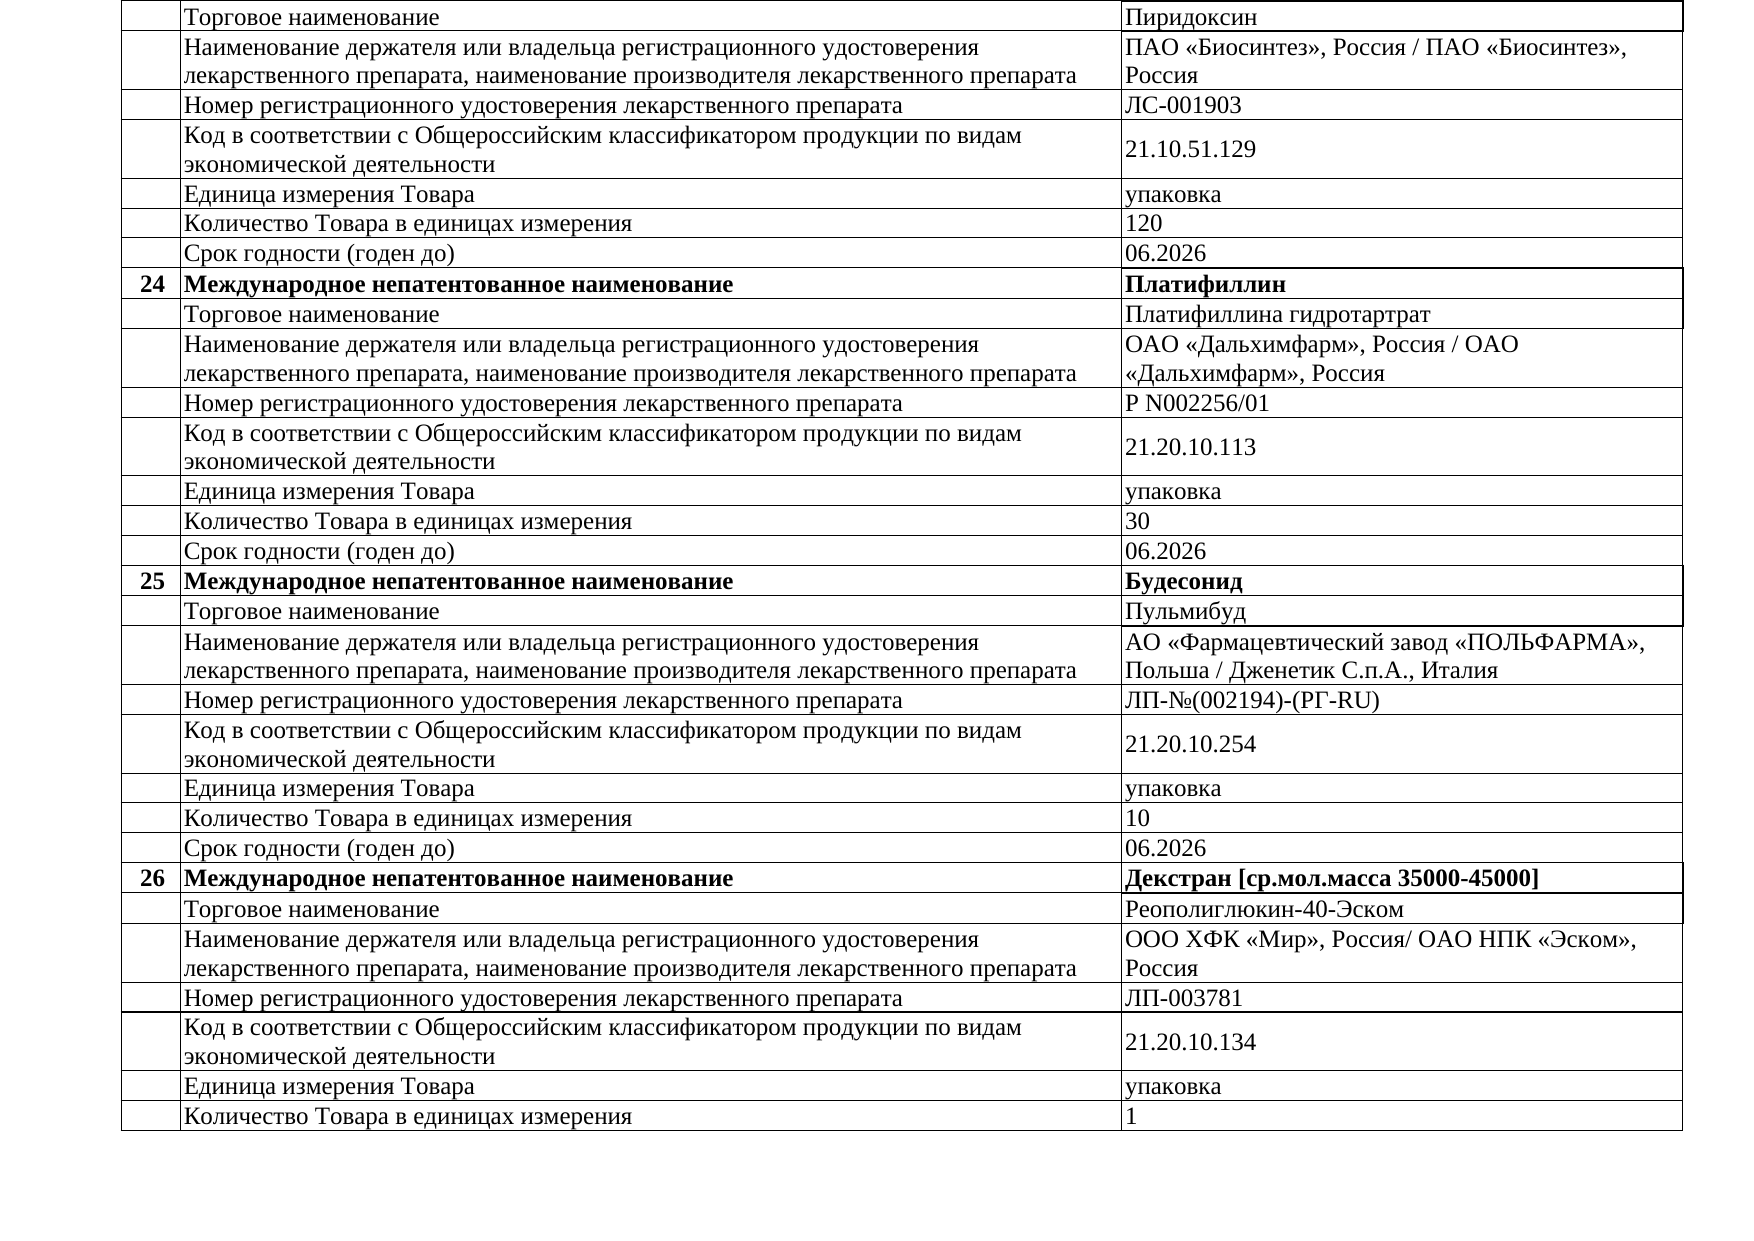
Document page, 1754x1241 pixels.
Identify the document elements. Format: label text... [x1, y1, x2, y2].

table_cell Номер регистрационного удостоверения лекарственного препарата [181, 685, 1121, 714]
table_cell 120 [1122, 209, 1682, 237]
table_cell 1 [1122, 1101, 1682, 1129]
table_cell Международное непатентованное наименование [181, 566, 1121, 595]
table_cell [122, 715, 180, 772]
table_cell 21.20.10.134 [1122, 1013, 1682, 1070]
table_cell [122, 685, 180, 714]
table_cell Наименование держателя или владельца регистрационного удостоверения лекарственного препарата, наименование производителя лекарственного препарата [181, 626, 1121, 684]
table_cell Единица измерения Товара [181, 1071, 1121, 1100]
table_cell [122, 626, 180, 684]
table_cell Номер регистрационного удостоверения лекарственного препарата [181, 388, 1121, 417]
table_cell АО «Фармацевтический завод «ПОЛЬФАРМА», Польша / Дженетик С.п.А., Италия [1122, 627, 1682, 684]
table_cell Р N002256/01 [1122, 388, 1682, 417]
table_cell Наименование держателя или владельца регистрационного удостоверения лекарственного препарата, наименование производителя лекарственного препарата [181, 924, 1121, 982]
table_cell Декстран [ср.мол.масса 35000-45000] [1122, 863, 1682, 892]
table_cell [122, 893, 180, 922]
table_cell [122, 833, 180, 862]
table_cell 06.2026 [1122, 238, 1682, 267]
table_cell Количество Товара в единицах измерения [181, 1101, 1121, 1129]
table_cell [122, 596, 180, 625]
table_cell Код в соответствии с Общероссийским классификатором продукции по видам экономической деятельности [181, 120, 1121, 178]
table_cell [122, 329, 180, 387]
table_cell [122, 238, 180, 267]
table_cell [122, 536, 180, 564]
table_cell ЛС-001903 [1122, 90, 1682, 119]
table_cell Код в соответствии с Общероссийским классификатором продукции по видам экономической деятельности [181, 715, 1121, 772]
table_cell ЛП-№(002194)-(РГ-RU) [1122, 685, 1682, 714]
table_cell [122, 90, 180, 119]
table_cell Торговое наименование [181, 1, 1121, 30]
table_cell [122, 120, 180, 178]
table_cell [122, 924, 180, 982]
table_cell Код в соответствии с Общероссийским классификатором продукции по видам экономической деятельности [181, 418, 1121, 475]
table_cell 06.2026 [1122, 833, 1682, 862]
table_cell Платифиллина гидротартрат [1122, 299, 1682, 328]
table_cell упаковка [1122, 774, 1682, 802]
table_cell Единица измерения Товара [181, 179, 1121, 207]
table_cell Торговое наименование [181, 893, 1121, 922]
table_cell [122, 803, 180, 832]
table_cell Будесонид [1122, 566, 1682, 595]
table_cell Номер регистрационного удостоверения лекарственного препарата [181, 90, 1121, 119]
table_cell 21.20.10.254 [1122, 715, 1682, 772]
table_cell [122, 179, 180, 207]
table_cell упаковка [1122, 1071, 1682, 1100]
table_cell Количество Товара в единицах измерения [181, 506, 1121, 535]
table_cell 06.2026 [1122, 536, 1682, 564]
table_cell ПАО «Биосинтез», Россия / ПАО «Биосинтез», Россия [1122, 32, 1682, 89]
table_cell Номер регистрационного удостоверения лекарственного препарата [181, 983, 1121, 1011]
table_cell Торговое наименование [181, 596, 1121, 625]
table_cell Код в соответствии с Общероссийским классификатором продукции по видам экономической деятельности [181, 1013, 1121, 1070]
table_cell [122, 506, 180, 535]
table_cell 25 [122, 566, 180, 595]
table_cell Единица измерения Товара [181, 774, 1121, 802]
table_cell [122, 1101, 180, 1129]
table_cell [122, 476, 180, 505]
table_cell [122, 299, 180, 328]
table_cell ЛП-003781 [1122, 983, 1682, 1011]
table_cell Единица измерения Товара [181, 476, 1121, 505]
table_cell [122, 983, 180, 1011]
table_cell 21.20.10.113 [1122, 418, 1682, 475]
table_cell [122, 1071, 180, 1100]
table_cell Пульмибуд [1122, 596, 1682, 625]
table_cell [122, 1013, 180, 1070]
table_cell Срок годности (годен до) [181, 833, 1121, 862]
table_cell Международное непатентованное наименование [181, 863, 1121, 892]
table_cell [122, 774, 180, 802]
table_cell Наименование держателя или владельца регистрационного удостоверения лекарственного препарата, наименование производителя лекарственного препарата [181, 31, 1121, 89]
table_cell [122, 418, 180, 475]
table_cell Количество Товара в единицах измерения [181, 209, 1121, 237]
table_cell [122, 31, 180, 89]
table_cell Количество Товара в единицах измерения [181, 803, 1121, 832]
table_cell [122, 388, 180, 417]
table_cell Реополиглюкин-40-Эском [1122, 894, 1682, 922]
table_cell 30 [1122, 506, 1682, 535]
table_cell Срок годности (годен до) [181, 238, 1121, 267]
table_cell Пиридоксин [1122, 2, 1682, 30]
table_cell [122, 209, 180, 237]
table_cell Международное непатентованное наименование [181, 268, 1121, 297]
table_cell 24 [122, 268, 180, 297]
table_cell Наименование держателя или владельца регистрационного удостоверения лекарственного препарата, наименование производителя лекарственного препарата [181, 329, 1121, 387]
table_cell 26 [122, 863, 180, 892]
table_cell Платифиллин [1122, 269, 1682, 297]
table_cell упаковка [1122, 179, 1682, 207]
table_cell [122, 1, 180, 30]
table_cell упаковка [1122, 476, 1682, 505]
table_cell 10 [1122, 803, 1682, 832]
table_cell Срок годности (годен до) [181, 536, 1121, 564]
table_cell 21.10.51.129 [1122, 120, 1682, 178]
table_cell Торговое наименование [181, 299, 1121, 328]
table_cell ООО ХФК «Мир», Россия/ ОАО НПК «Эском», Россия [1122, 924, 1682, 982]
table_cell ОАО «Дальхимфарм», Россия / ОАО «Дальхимфарм», Россия [1122, 329, 1682, 387]
